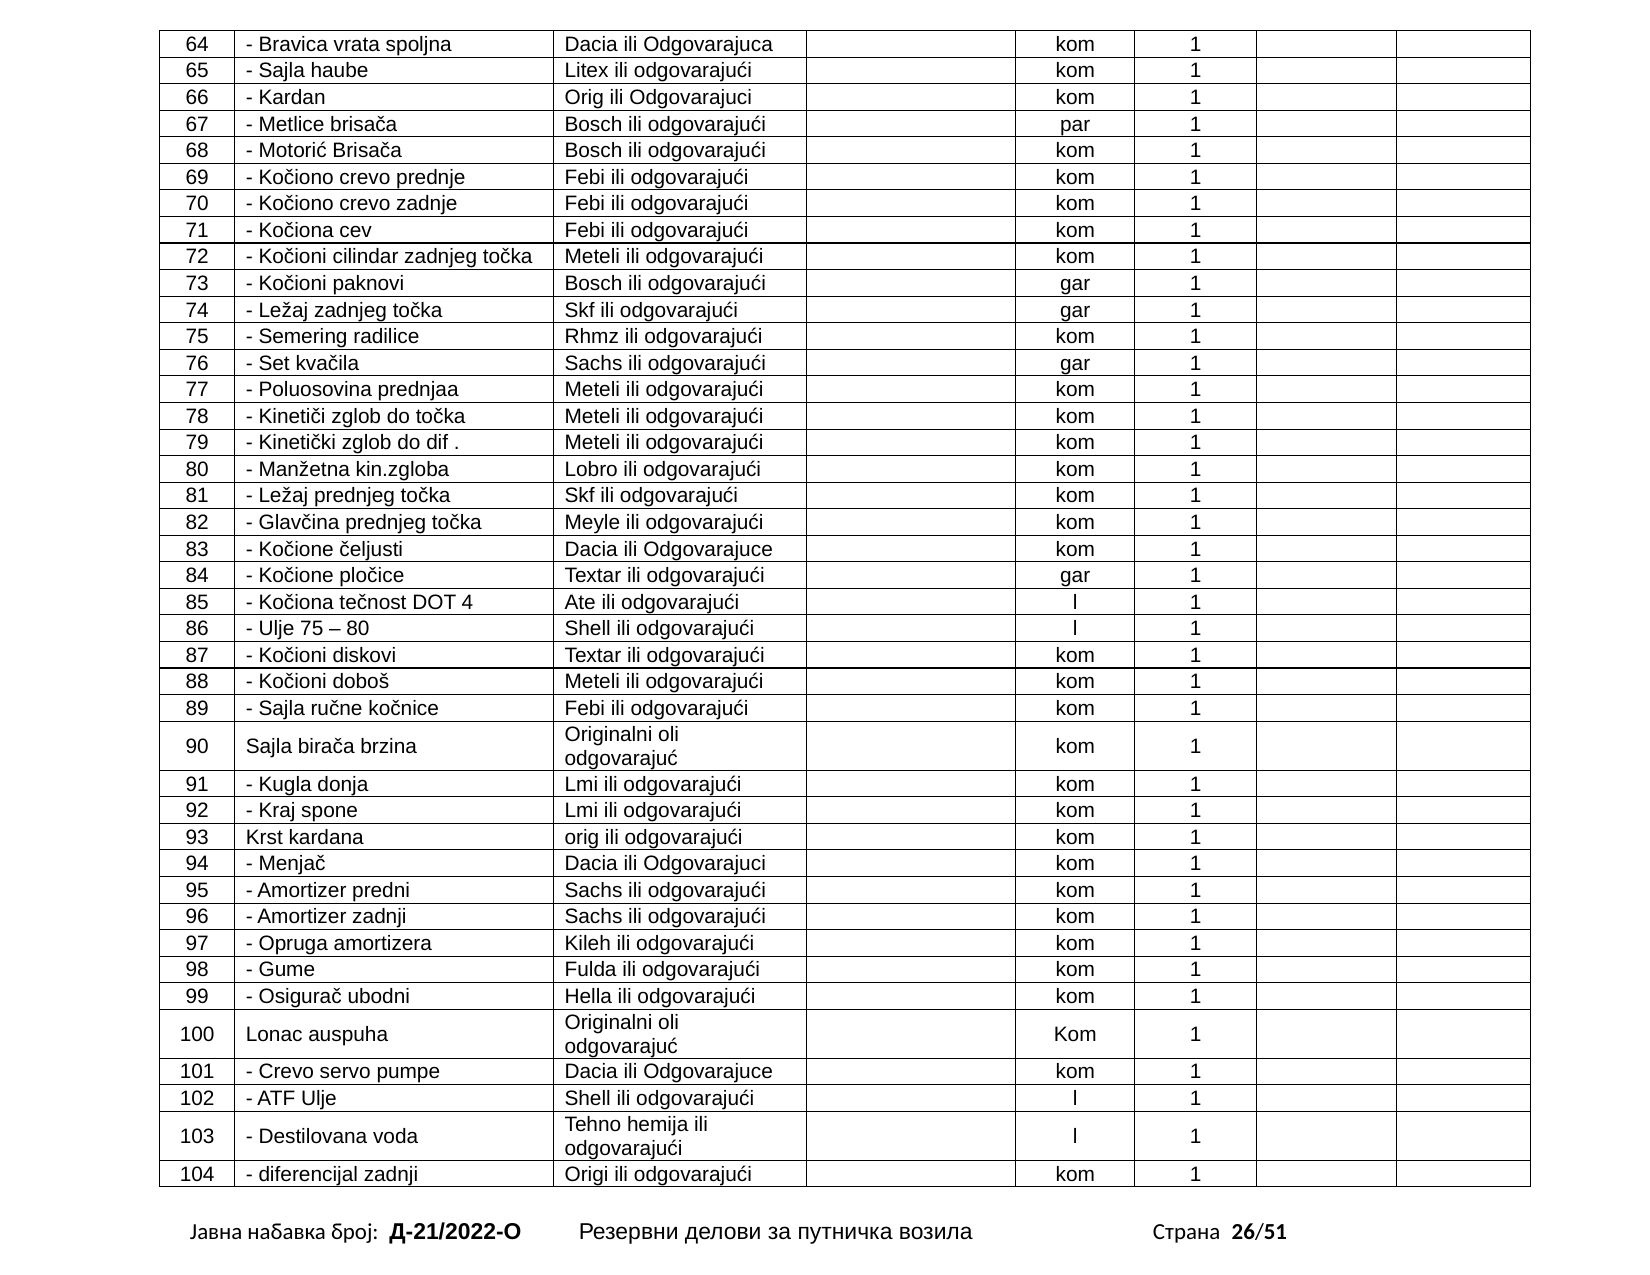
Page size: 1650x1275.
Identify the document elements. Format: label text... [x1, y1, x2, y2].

table_cell - Opruga amortizera [235, 930, 553, 956]
table_cell - Menjač [235, 850, 553, 876]
table_cell 73 [160, 270, 234, 296]
table_cell 1 [1135, 904, 1256, 929]
table_cell 66 [160, 84, 234, 110]
table_cell [807, 376, 1015, 402]
table_cell 1 [1135, 111, 1256, 136]
table_cell [1257, 1010, 1396, 1058]
table_cell 95 [160, 877, 234, 902]
table_cell [1257, 904, 1396, 929]
table_cell [807, 164, 1015, 189]
table_cell [807, 797, 1015, 823]
table_cell [1397, 190, 1530, 216]
table_cell [1257, 1085, 1396, 1111]
table_cell - diferencijal zadnji [235, 1161, 553, 1186]
table_cell [1397, 430, 1530, 455]
table_cell - Sajla haube [235, 58, 553, 83]
table_cell [807, 1010, 1015, 1058]
table_cell [807, 1085, 1015, 1111]
table_cell - Kinetički zglob do dif . [235, 430, 553, 455]
table_cell Origi ili odgovarajući [554, 1161, 806, 1186]
table_cell [807, 58, 1015, 83]
table_cell Dacia ili Odgovarajuce [554, 536, 806, 561]
table_cell [1257, 190, 1396, 216]
table_cell [1397, 111, 1530, 136]
table_cell [807, 217, 1015, 242]
table_cell 1 [1135, 137, 1256, 163]
table_cell gar [1016, 270, 1134, 296]
table_cell 1 [1135, 244, 1256, 269]
table_cell 1 [1135, 1112, 1256, 1160]
table_cell 74 [160, 297, 234, 322]
table_cell [1397, 376, 1530, 402]
table_cell 64 [160, 31, 234, 57]
table_cell [807, 483, 1015, 508]
table_cell 1 [1135, 483, 1256, 508]
table_cell 1 [1135, 615, 1256, 641]
table_cell Meteli ili odgovarajući [554, 376, 806, 402]
table_cell [1397, 722, 1530, 769]
table_cell [807, 562, 1015, 588]
table_cell - Ležaj prednjeg točka [235, 483, 553, 508]
table_cell [807, 297, 1015, 322]
table_cell Febi ili odgovarajući [554, 695, 806, 721]
table_cell - Kočiono crevo zadnje [235, 190, 553, 216]
table_cell Lmi ili odgovarajući [554, 771, 806, 796]
table_cell 85 [160, 589, 234, 614]
table_cell [1397, 297, 1530, 322]
table_cell 94 [160, 850, 234, 876]
table_cell [807, 1059, 1015, 1084]
table_cell 83 [160, 536, 234, 561]
table_cell [1257, 722, 1396, 769]
table_cell 67 [160, 111, 234, 136]
table_cell [807, 509, 1015, 535]
table_cell 1 [1135, 430, 1256, 455]
table_cell - Amortizer zadnji [235, 904, 553, 929]
table_cell [1257, 217, 1396, 242]
table_cell Textar ili odgovarajući [554, 562, 806, 588]
table_cell [1257, 983, 1396, 1009]
table_cell 90 [160, 722, 234, 769]
table_cell [1257, 850, 1396, 876]
table_cell [807, 695, 1015, 721]
table_cell [1257, 824, 1396, 849]
table_cell Meteli ili odgovarajući [554, 403, 806, 428]
table_cell [1397, 695, 1530, 721]
table_cell kom [1016, 244, 1134, 269]
table_cell [807, 1112, 1015, 1160]
table_cell [1257, 877, 1396, 902]
table_cell [1257, 1161, 1396, 1186]
table_cell Meyle ili odgovarajući [554, 509, 806, 535]
table_cell 102 [160, 1085, 234, 1111]
table_cell [1397, 957, 1530, 982]
table_cell l [1016, 615, 1134, 641]
table_cell 1 [1135, 536, 1256, 561]
table_cell Bosch ili odgovarajući [554, 137, 806, 163]
table_cell kom [1016, 509, 1134, 535]
table_cell 80 [160, 456, 234, 482]
table_cell [1257, 58, 1396, 83]
table_cell kom [1016, 850, 1134, 876]
table_cell [1257, 589, 1396, 614]
table_cell [807, 957, 1015, 982]
table_cell 96 [160, 904, 234, 929]
table_cell Meteli ili odgovarajući [554, 669, 806, 694]
table_cell - Osigurač ubodni [235, 983, 553, 1009]
table_cell [1257, 270, 1396, 296]
table_cell kom [1016, 824, 1134, 849]
table_cell 79 [160, 430, 234, 455]
table_cell [1397, 536, 1530, 561]
table_cell Shell ili odgovarajući [554, 615, 806, 641]
table_cell [1257, 376, 1396, 402]
table_cell [1397, 642, 1530, 667]
table_cell 1 [1135, 695, 1256, 721]
table_cell 1 [1135, 217, 1256, 242]
table_cell Originalni oli odgovarajuć [554, 1010, 806, 1058]
table_cell 1 [1135, 850, 1256, 876]
table_cell 1 [1135, 771, 1256, 796]
table_cell [1397, 797, 1530, 823]
table_cell [1257, 430, 1396, 455]
table_cell [1397, 270, 1530, 296]
table_cell - Crevo servo pumpe [235, 1059, 553, 1084]
table_cell Lmi ili odgovarajući [554, 797, 806, 823]
table_cell [1397, 824, 1530, 849]
table_cell [1257, 536, 1396, 561]
table_cell [1397, 904, 1530, 929]
table_cell kom [1016, 31, 1134, 57]
table_cell 1 [1135, 403, 1256, 428]
table_cell Bosch ili odgovarajući [554, 111, 806, 136]
table_cell [1397, 930, 1530, 956]
table_cell 1 [1135, 297, 1256, 322]
table_cell Kom [1016, 1010, 1134, 1058]
table_cell 86 [160, 615, 234, 641]
table_cell 1 [1135, 589, 1256, 614]
table_cell [1397, 877, 1530, 902]
table_cell [807, 877, 1015, 902]
table_cell [1257, 244, 1396, 269]
table_cell [1397, 58, 1530, 83]
table_cell 81 [160, 483, 234, 508]
table_cell 1 [1135, 957, 1256, 982]
table_cell [1397, 31, 1530, 57]
table_cell 65 [160, 58, 234, 83]
table_cell [807, 850, 1015, 876]
table_cell [1257, 669, 1396, 694]
table_cell [807, 137, 1015, 163]
table_cell - Kraj spone [235, 797, 553, 823]
table_cell 75 [160, 323, 234, 349]
table_cell - Manžetna kin.zgloba [235, 456, 553, 482]
table_cell kom [1016, 722, 1134, 769]
table_cell Hella ili odgovarajući [554, 983, 806, 1009]
table_cell Sachs ili odgovarajući [554, 350, 806, 375]
table_cell Litex ili odgovarajući [554, 58, 806, 83]
table_cell [1397, 669, 1530, 694]
table_cell - Ležaj zadnjeg točka [235, 297, 553, 322]
table_cell 72 [160, 244, 234, 269]
table_cell [1257, 84, 1396, 110]
table_cell 1 [1135, 877, 1256, 902]
table_cell 1 [1135, 797, 1256, 823]
table_cell [1397, 562, 1530, 588]
table_cell [807, 111, 1015, 136]
table_cell 70 [160, 190, 234, 216]
table_cell - Kočioni diskovi [235, 642, 553, 667]
table_cell 1 [1135, 1085, 1256, 1111]
table_cell 1 [1135, 1161, 1256, 1186]
table_cell 76 [160, 350, 234, 375]
table_cell [1257, 350, 1396, 375]
table_cell [1397, 771, 1530, 796]
table_cell 1 [1135, 190, 1256, 216]
table_cell - Kočioni cilindar zadnjeg točka [235, 244, 553, 269]
table_cell [807, 722, 1015, 769]
table_cell 99 [160, 983, 234, 1009]
table_cell kom [1016, 877, 1134, 902]
table_cell l [1016, 1112, 1134, 1160]
table_cell - Kočione pločice [235, 562, 553, 588]
table_cell Krst kardana [235, 824, 553, 849]
table_cell 1 [1135, 84, 1256, 110]
table_cell kom [1016, 164, 1134, 189]
table_cell Meteli ili odgovarajući [554, 430, 806, 455]
table_cell [807, 84, 1015, 110]
table_cell 68 [160, 137, 234, 163]
table_cell [1397, 217, 1530, 242]
table_cell [1397, 137, 1530, 163]
table_cell gar [1016, 297, 1134, 322]
table_cell [1397, 1059, 1530, 1084]
table_cell 1 [1135, 509, 1256, 535]
table_cell 91 [160, 771, 234, 796]
table_cell [807, 615, 1015, 641]
table_cell [1257, 111, 1396, 136]
table_cell [807, 824, 1015, 849]
table_cell Originalni oli odgovarajuć [554, 722, 806, 769]
table_cell [1397, 164, 1530, 189]
table_cell - Semering radilice [235, 323, 553, 349]
table_cell kom [1016, 483, 1134, 508]
table_cell Rhmz ili odgovarajući [554, 323, 806, 349]
table_cell [807, 904, 1015, 929]
table_cell 1 [1135, 1010, 1256, 1058]
table_cell - Kočiono crevo prednje [235, 164, 553, 189]
table_cell 93 [160, 824, 234, 849]
table_cell - Motorić Brisača [235, 137, 553, 163]
table_cell [1257, 615, 1396, 641]
table_cell [1257, 1059, 1396, 1084]
table_cell - Glavčina prednjeg točka [235, 509, 553, 535]
table_cell kom [1016, 430, 1134, 455]
table_cell Fulda ili odgovarajući [554, 957, 806, 982]
table_cell [1397, 1112, 1530, 1160]
table_cell - Kočioni doboš [235, 669, 553, 694]
table_cell [807, 323, 1015, 349]
table_cell [1257, 642, 1396, 667]
table_cell 1 [1135, 562, 1256, 588]
table_cell - Kočiona cev [235, 217, 553, 242]
table_cell 88 [160, 669, 234, 694]
table_cell [1257, 957, 1396, 982]
table_cell 100 [160, 1010, 234, 1058]
table_cell kom [1016, 376, 1134, 402]
table_cell [1257, 771, 1396, 796]
table_cell 82 [160, 509, 234, 535]
table_cell kom [1016, 1161, 1134, 1186]
table_cell - Kugla donja [235, 771, 553, 796]
table_cell - Poluosovina prednjaa [235, 376, 553, 402]
table_cell [1257, 403, 1396, 428]
table_cell Orig ili Odgovarajuci [554, 84, 806, 110]
table_cell [807, 589, 1015, 614]
table_cell 78 [160, 403, 234, 428]
table_cell [807, 270, 1015, 296]
table_cell - ATF Ulje [235, 1085, 553, 1111]
table_cell gar [1016, 350, 1134, 375]
table_cell Febi ili odgovarajući [554, 164, 806, 189]
table_cell Febi ili odgovarajući [554, 190, 806, 216]
table_cell 1 [1135, 376, 1256, 402]
table_cell 1 [1135, 722, 1256, 769]
table_cell Febi ili odgovarajući [554, 217, 806, 242]
table_cell [1257, 797, 1396, 823]
table_cell - Kočione čeljusti [235, 536, 553, 561]
table_cell [807, 430, 1015, 455]
table_cell [807, 771, 1015, 796]
table_cell kom [1016, 456, 1134, 482]
table_cell Tehno hemija ili odgovarajući [554, 1112, 806, 1160]
table_cell Skf ili odgovarajući [554, 297, 806, 322]
table_cell 1 [1135, 642, 1256, 667]
table_cell [807, 536, 1015, 561]
table_cell [1397, 983, 1530, 1009]
table_cell kom [1016, 930, 1134, 956]
table_cell Meteli ili odgovarajući [554, 244, 806, 269]
table_cell - Kinetiči zglob do točka [235, 403, 553, 428]
table_cell Sachs ili odgovarajući [554, 904, 806, 929]
table_cell [1257, 297, 1396, 322]
table_cell [1257, 31, 1396, 57]
table_cell [807, 669, 1015, 694]
table_cell [1397, 1010, 1530, 1058]
table_cell 89 [160, 695, 234, 721]
table_cell Ate ili odgovarajući [554, 589, 806, 614]
table_cell [1397, 84, 1530, 110]
table_cell 87 [160, 642, 234, 667]
table_cell [1397, 350, 1530, 375]
table_cell 1 [1135, 456, 1256, 482]
table_cell [1257, 164, 1396, 189]
table_cell kom [1016, 323, 1134, 349]
table_cell [1257, 137, 1396, 163]
table_cell - Kardan [235, 84, 553, 110]
table_cell 98 [160, 957, 234, 982]
table_cell 1 [1135, 824, 1256, 849]
table_cell 84 [160, 562, 234, 588]
table_cell 77 [160, 376, 234, 402]
table_cell [807, 456, 1015, 482]
table_cell [807, 403, 1015, 428]
table_cell [1257, 483, 1396, 508]
table_cell 1 [1135, 1059, 1256, 1084]
table_cell [1257, 456, 1396, 482]
table_cell kom [1016, 536, 1134, 561]
table_cell kom [1016, 983, 1134, 1009]
table_cell [807, 642, 1015, 667]
table_cell [1257, 509, 1396, 535]
table_cell - Kočiona tečnost DOT 4 [235, 589, 553, 614]
table_cell [1257, 1112, 1396, 1160]
table_cell Sajla birača brzina [235, 722, 553, 769]
table_cell kom [1016, 190, 1134, 216]
table_cell [1397, 589, 1530, 614]
table_cell [1397, 483, 1530, 508]
table_cell - Metlice brisača [235, 111, 553, 136]
table_cell [807, 1161, 1015, 1186]
table_cell 1 [1135, 930, 1256, 956]
table_cell kom [1016, 771, 1134, 796]
table_cell - Ulje 75 – 80 [235, 615, 553, 641]
table_cell 1 [1135, 350, 1256, 375]
table_cell 103 [160, 1112, 234, 1160]
table_cell Sachs ili odgovarajući [554, 877, 806, 902]
table_cell [1397, 509, 1530, 535]
table_cell [807, 350, 1015, 375]
table_cell Shell ili odgovarajući [554, 1085, 806, 1111]
table_cell Dacia ili Odgovarajuca [554, 31, 806, 57]
table_cell kom [1016, 58, 1134, 83]
table_cell [1397, 615, 1530, 641]
table_cell [1257, 562, 1396, 588]
table_cell [807, 983, 1015, 1009]
table_cell kom [1016, 1059, 1134, 1084]
table_cell - Destilovana voda [235, 1112, 553, 1160]
table_cell [807, 31, 1015, 57]
table_cell Lobro ili odgovarajući [554, 456, 806, 482]
table_cell 1 [1135, 323, 1256, 349]
table_cell kom [1016, 642, 1134, 667]
table_cell kom [1016, 217, 1134, 242]
table_cell [1397, 323, 1530, 349]
table_cell [807, 244, 1015, 269]
table_cell [1397, 244, 1530, 269]
table_cell Textar ili odgovarajući [554, 642, 806, 667]
table_cell Lonac auspuha [235, 1010, 553, 1058]
table_cell 101 [160, 1059, 234, 1084]
table_cell gar [1016, 562, 1134, 588]
table_cell 1 [1135, 164, 1256, 189]
table_cell 104 [160, 1161, 234, 1186]
table_cell [1257, 930, 1396, 956]
table_cell - Kočioni paknovi [235, 270, 553, 296]
table_cell Kileh ili odgovarajući [554, 930, 806, 956]
table_cell [1397, 1085, 1530, 1111]
table_cell l [1016, 589, 1134, 614]
table_cell kom [1016, 137, 1134, 163]
table_cell kom [1016, 797, 1134, 823]
table_cell - Set kvačila [235, 350, 553, 375]
table_cell [1397, 456, 1530, 482]
table_cell kom [1016, 403, 1134, 428]
table_cell 71 [160, 217, 234, 242]
table_cell orig ili odgovarajući [554, 824, 806, 849]
table_cell kom [1016, 84, 1134, 110]
table_cell 92 [160, 797, 234, 823]
table_cell kom [1016, 957, 1134, 982]
table_cell Dacia ili Odgovarajuce [554, 1059, 806, 1084]
table_cell [1397, 850, 1530, 876]
table_cell - Sajla ručne kočnice [235, 695, 553, 721]
table_cell 1 [1135, 983, 1256, 1009]
table_cell 69 [160, 164, 234, 189]
table_cell - Bravica vrata spoljna [235, 31, 553, 57]
table_cell [1257, 695, 1396, 721]
table_cell [807, 190, 1015, 216]
table_cell l [1016, 1085, 1134, 1111]
table_cell [1397, 403, 1530, 428]
table_cell par [1016, 111, 1134, 136]
table_cell - Amortizer predni [235, 877, 553, 902]
table_cell kom [1016, 669, 1134, 694]
table_cell Dacia ili Odgovarajuci [554, 850, 806, 876]
table_cell 1 [1135, 31, 1256, 57]
table_cell 1 [1135, 58, 1256, 83]
table_cell [1397, 1161, 1530, 1186]
table_cell kom [1016, 695, 1134, 721]
table_cell - Gume [235, 957, 553, 982]
table_cell [807, 930, 1015, 956]
table_cell 97 [160, 930, 234, 956]
table_cell 1 [1135, 669, 1256, 694]
table_cell Skf ili odgovarajući [554, 483, 806, 508]
table_cell 1 [1135, 270, 1256, 296]
table_cell kom [1016, 904, 1134, 929]
table_cell [1257, 323, 1396, 349]
table_cell Bosch ili odgovarajući [554, 270, 806, 296]
